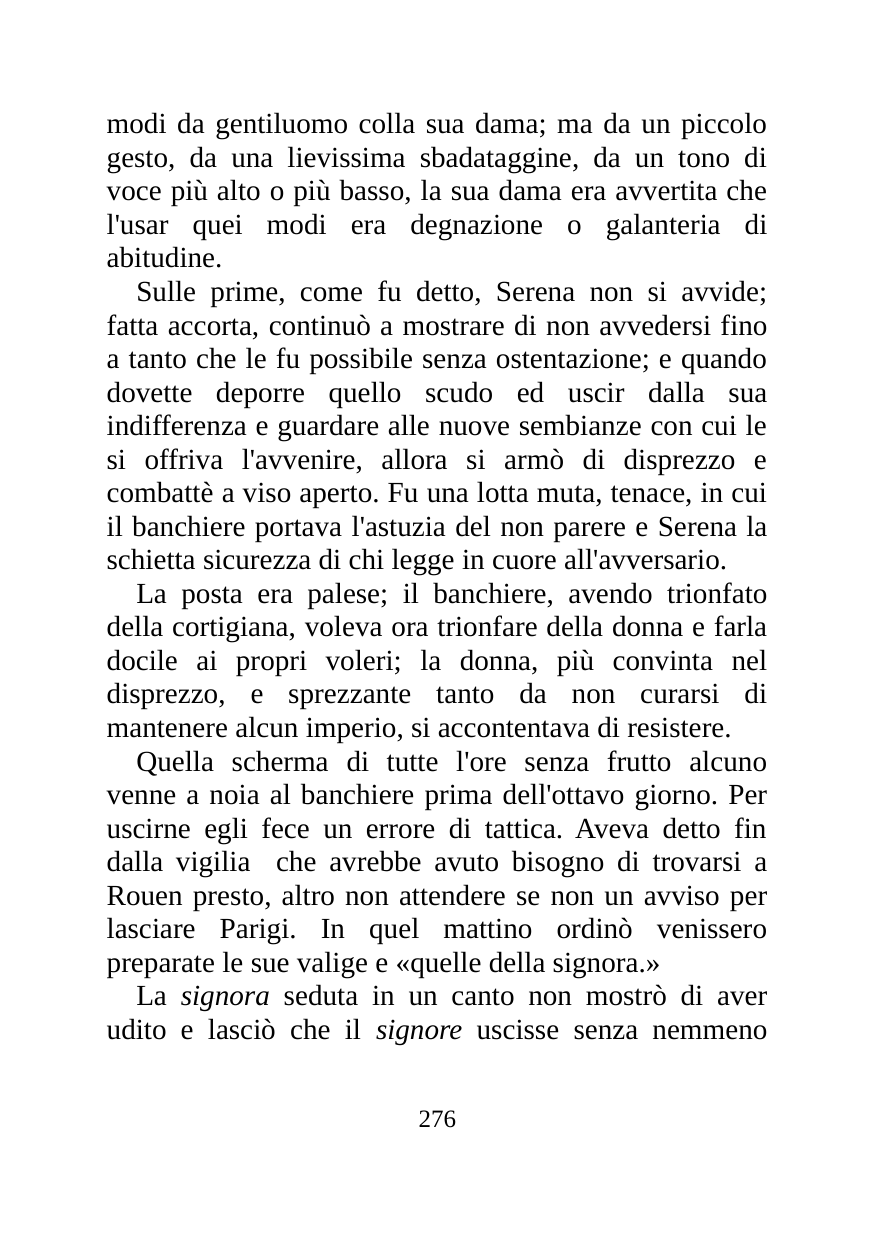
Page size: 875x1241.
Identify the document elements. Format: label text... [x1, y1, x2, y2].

text La posta era palese; il banchiere, avendo trionfato della cortigiana, voleva ora trionfare della donna e farla docile ai propri voleri; la donna, più convinta nel disprezzo, e sprezzante tanto da non curarsi di mantenere alcun imperio, si accontentava di resistere. [106, 576, 768, 744]
text La signora seduta in un canto non mostrò di aver udito e lasciò che il signore uscisse senza nemmeno [106, 978, 768, 1046]
text modi da gentiluomo colla sua dama; ma da un piccolo gesto, da una lievissima sbadataggine, da un tono di voce più alto o più basso, la sua dama era avvertita che l'usar quei modi era degnazione o galanteria di abitudine. [106, 106, 768, 274]
text Quella scherma di tutte l'ore senza frutto alcuno venne a noia al banchiere prima dell'ottavo giorno. Per uscirne egli fece un errore di tattica. Aveva detto fin dalla vigilia che avrebbe avuto bisogno di trovarsi a Rouen presto, altro non attendere se non un avviso per lasciare Parigi. In quel mattino ordinò venissero preparate le sue valige e «quelle della signora.» [106, 744, 768, 978]
text Sulle prime, come fu detto, Serena non si avvide; fatta accorta, continuò a mostrare di non avvedersi fino a tanto che le fu possibile senza ostentazione; e quando dovette deporre quello scudo ed uscir dalla sua indifferenza e guardare alle nuove sembianze con cui le si offriva l'avvenire, allora si armò di disprezzo e combattè a viso aperto. Fu una lotta muta, tenace, in cui il banchiere portava l'astuzia del non parere e Serena la schietta sicurezza di chi legge in cuore all'avversario. [106, 274, 768, 576]
